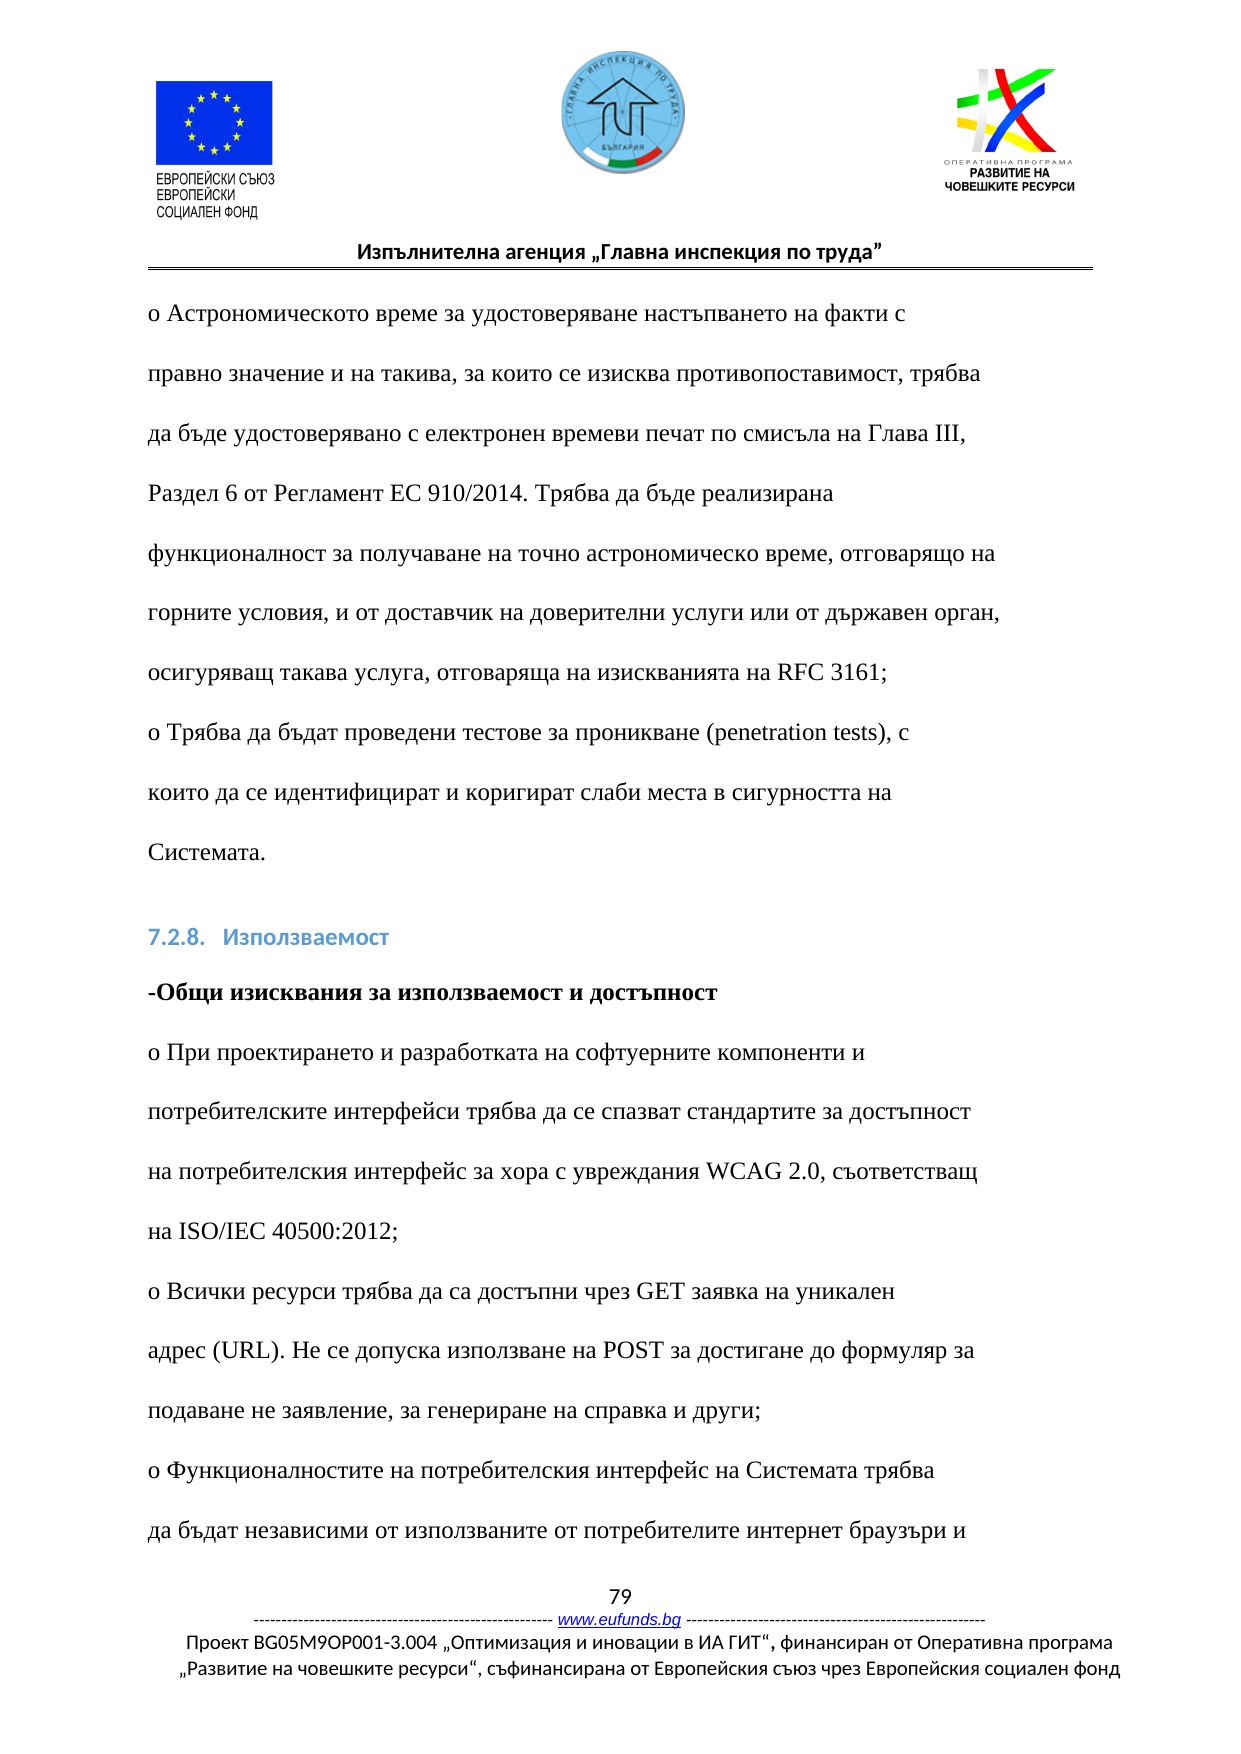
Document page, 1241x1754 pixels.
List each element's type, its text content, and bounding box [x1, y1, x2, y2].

text o Астрономическото време за удостоверяване настъпването на факти с [148, 298, 1093, 327]
text подаване не заявление, за генериране на справка и други; [148, 1395, 1093, 1424]
text които да се идентифицират и коригират слаби места в сигурността на [148, 777, 1093, 806]
text да бъдат независими от използваните от потребителите интернет браузъри и [148, 1515, 1093, 1544]
text o Всички ресурси трябва да са достъпни чрез GET заявка на уникален [148, 1276, 1093, 1304]
text адрес (URL). Не се допуска използване на POST за достигане до формуляр за [148, 1336, 1093, 1364]
text o Функционалностите на потребителския интерфейс на Системата трябва [148, 1455, 1093, 1484]
text -Общи изисквания за използваемост и достъпност [148, 977, 1093, 1006]
text Раздел 6 от Регламент ЕС 910/2014. Трябва да бъде реализирана [148, 478, 1093, 507]
text на потребителския интерфейс за хора с увреждания WCAG 2.0, съответстващ [148, 1156, 1093, 1185]
text функционалност за получаване на точно астрономическо време, отговарящо на [148, 538, 1093, 566]
text осигуряващ такава услуга, отговаряща на изискванията на RFC 3161; [148, 657, 1093, 686]
text на ISO/IEC 40500:2012; [148, 1216, 1093, 1245]
text o Трябва да бъдат проведени тестове за проникване (penetration tests), с [148, 717, 1093, 746]
subtitle Използваемост [148, 921, 1093, 952]
text горните условия, и от доставчик на доверителни услуги или от държавен орган, [148, 597, 1093, 626]
text правно значение и на такива, за които се изисква противопоставимост, трябва [148, 358, 1093, 387]
text Системата. [148, 837, 1093, 865]
text да бъде удостоверявано с електронен времеви печат по смисъла на Глава III, [148, 418, 1093, 447]
text потребителските интерфейси трябва да се спазват стандартите за достъпност [148, 1096, 1093, 1125]
text o При проектирането и разработката на софтуерните компоненти и [148, 1037, 1093, 1065]
